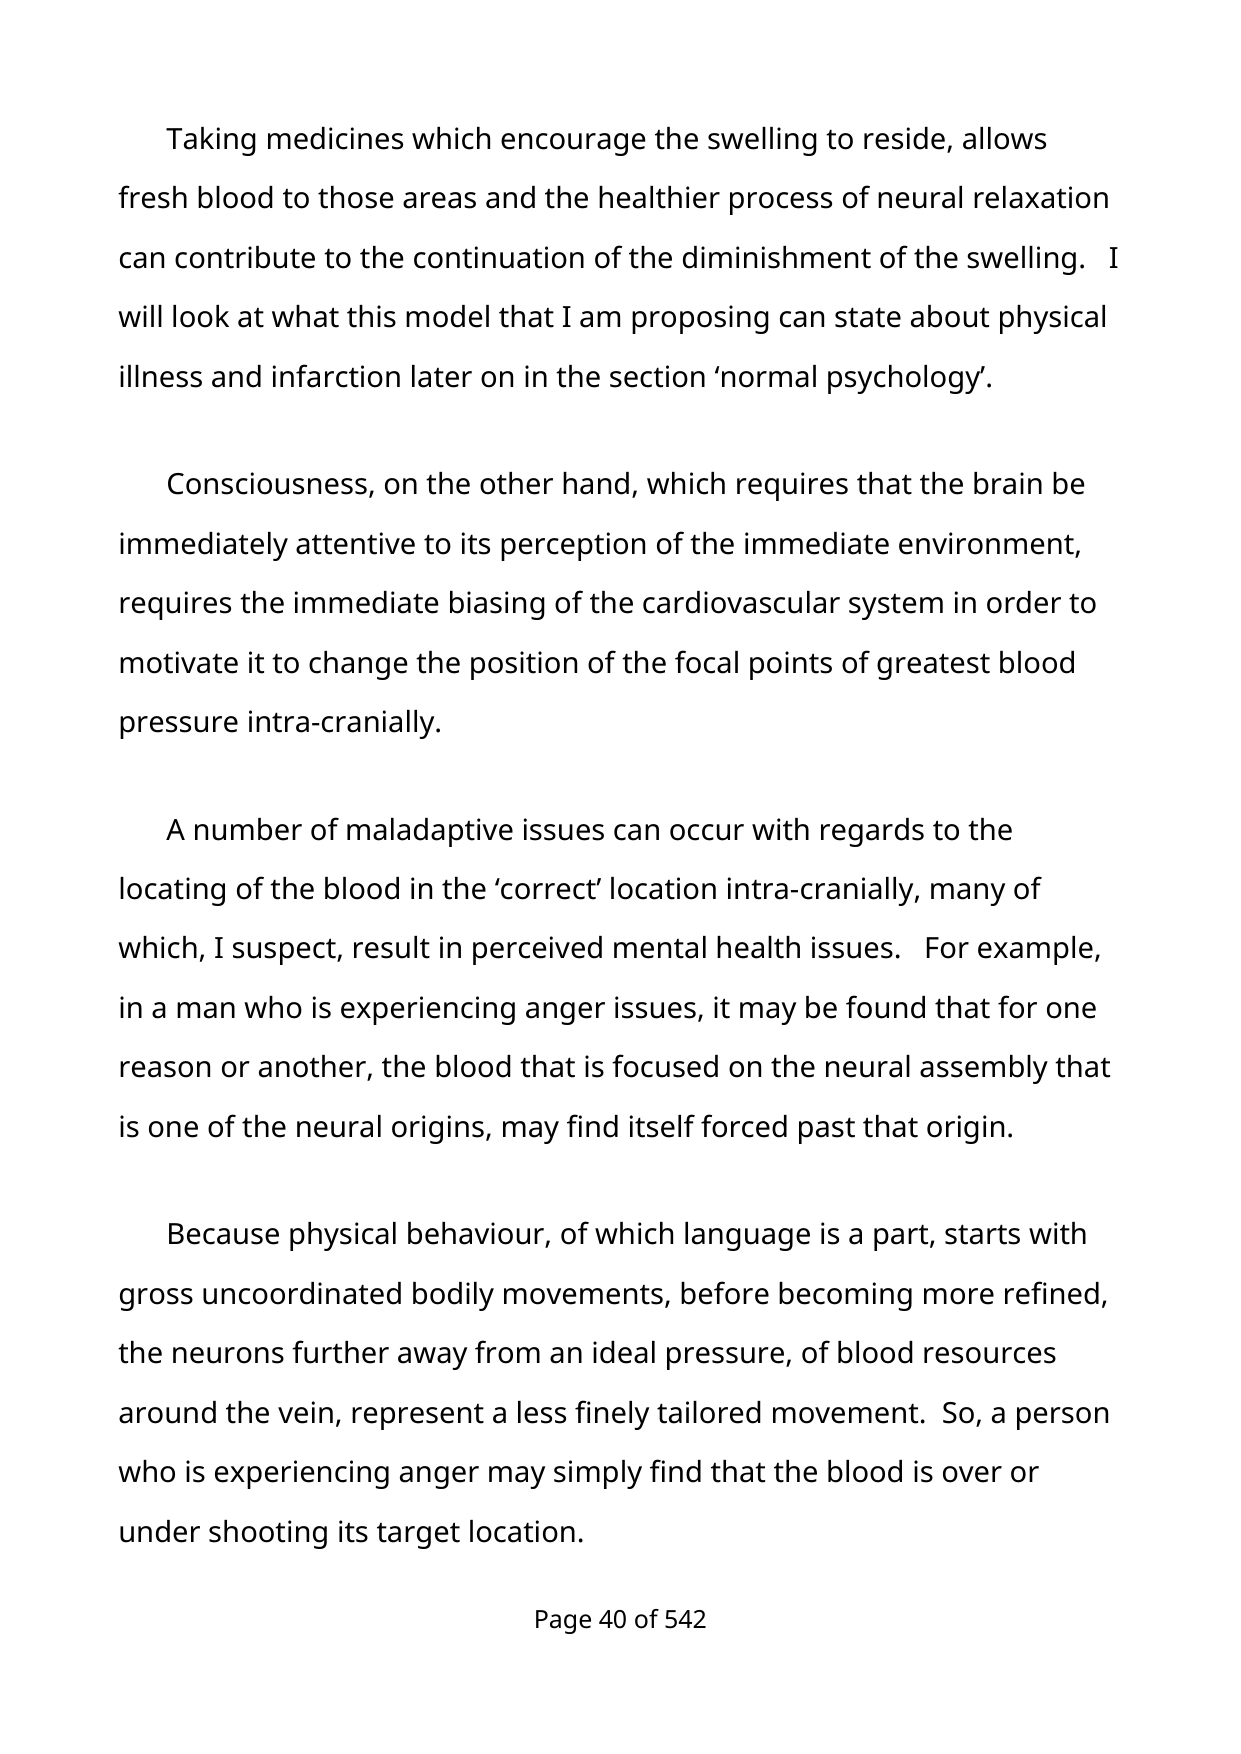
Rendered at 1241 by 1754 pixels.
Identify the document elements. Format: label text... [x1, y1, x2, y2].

text Consciousness, on the other hand, which requires that the brain be immediately attentive to its perception of the immediate environment, requires the immediate biasing of the cardiovascular system in order to motivate it to change the position of the focal points of greatest blood pressure intra-cranially. [118, 463, 1122, 741]
text Because physical behaviour, of which language is a part, starts with gross uncoordinated bodily movements, before becoming more refined, the neurons further away from an ideal pressure, of blood resources around the vein, represent a less finely tailored movement. So, a person who is experiencing anger may simply find that the blood is over or under shooting its target location. [118, 1213, 1122, 1551]
text Taking medicines which encourage the swelling to reside, allows fresh blood to those areas and the healthier process of neural relaxation can contribute to the continuation of the diminishment of the swelling. I will look at what this model that I am proposing can state about physical illness and infarction later on in the section ‘normal psychology’. [118, 118, 1122, 396]
text A number of maladaptive issues can occur with regards to the locating of the blood in the ‘correct’ location intra-cranially, many of which, I suspect, result in perceived mental health issues. For example, in a man who is experiencing anger issues, it may be found that for one reason or another, the blood that is focused on the neural assembly that is one of the neural origins, may find itself forced past that origin. [118, 809, 1122, 1146]
